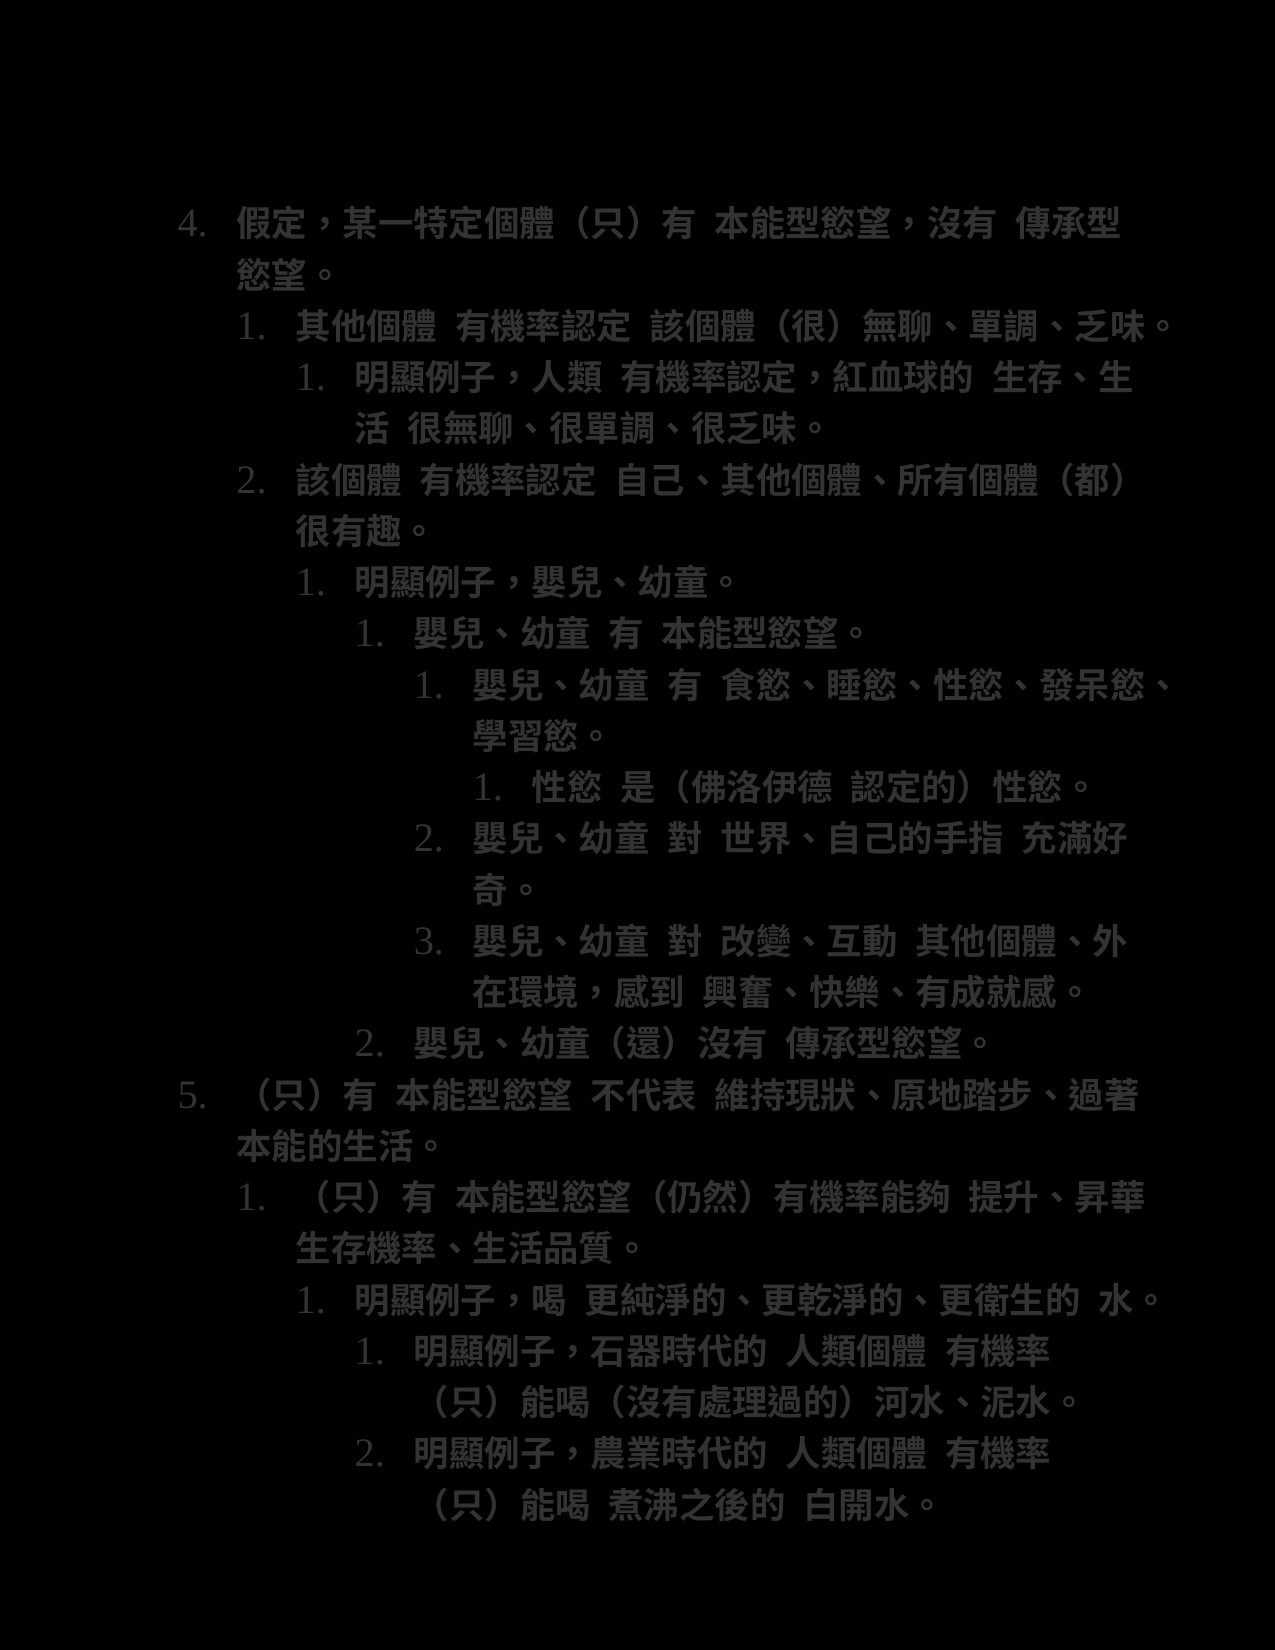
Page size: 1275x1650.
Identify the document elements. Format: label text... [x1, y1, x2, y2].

list 明顯例子，嬰兒、幼童。 [295, 554, 1157, 606]
list 性慾 是（佛洛伊德 認定的）性慾。 [472, 759, 1157, 811]
list 嬰兒、幼童 對 世界、自己的手指 充滿好奇。 [413, 811, 1157, 913]
list 嬰兒、幼童 有 本能型慾望。 [354, 606, 1157, 657]
list 其他個體 有機率認定 該個體（很）無聊、單調、乏味。 [236, 298, 1157, 349]
list 該個體 有機率認定 自己、其他個體、所有個體（都）很有趣。 [236, 452, 1157, 554]
list 明顯例子，喝 更純淨的、更乾淨的、更衛生的 水。 [295, 1272, 1157, 1323]
list （只）有 本能型慾望 不代表 維持現狀、原地踏步、過著本能的生活。 [177, 1067, 1157, 1169]
list 明顯例子，農業時代的 人類個體 有機率（只）能喝 煮沸之後的 白開水。 [354, 1426, 1157, 1528]
list 假定，某一特定個體（只）有 本能型慾望，沒有 傳承型慾望。 [177, 196, 1157, 298]
list 嬰兒、幼童（還）沒有 傳承型慾望。 [354, 1016, 1157, 1067]
list （只）有 本能型慾望（仍然）有機率能夠 提升、昇華 生存機率、生活品質。 [236, 1169, 1157, 1272]
list 嬰兒、幼童 有 食慾、睡慾、性慾、發呆慾、學習慾。 [413, 657, 1157, 759]
list 明顯例子，人類 有機率認定，紅血球的 生存、生活 很無聊、很單調、很乏味。 [295, 349, 1157, 452]
list 明顯例子，石器時代的 人類個體 有機率（只）能喝（沒有處理過的）河水、泥水。 [354, 1323, 1157, 1426]
list 嬰兒、幼童 對 改變、互動 其他個體、外在環境，感到 興奮、快樂、有成就感。 [413, 913, 1157, 1016]
